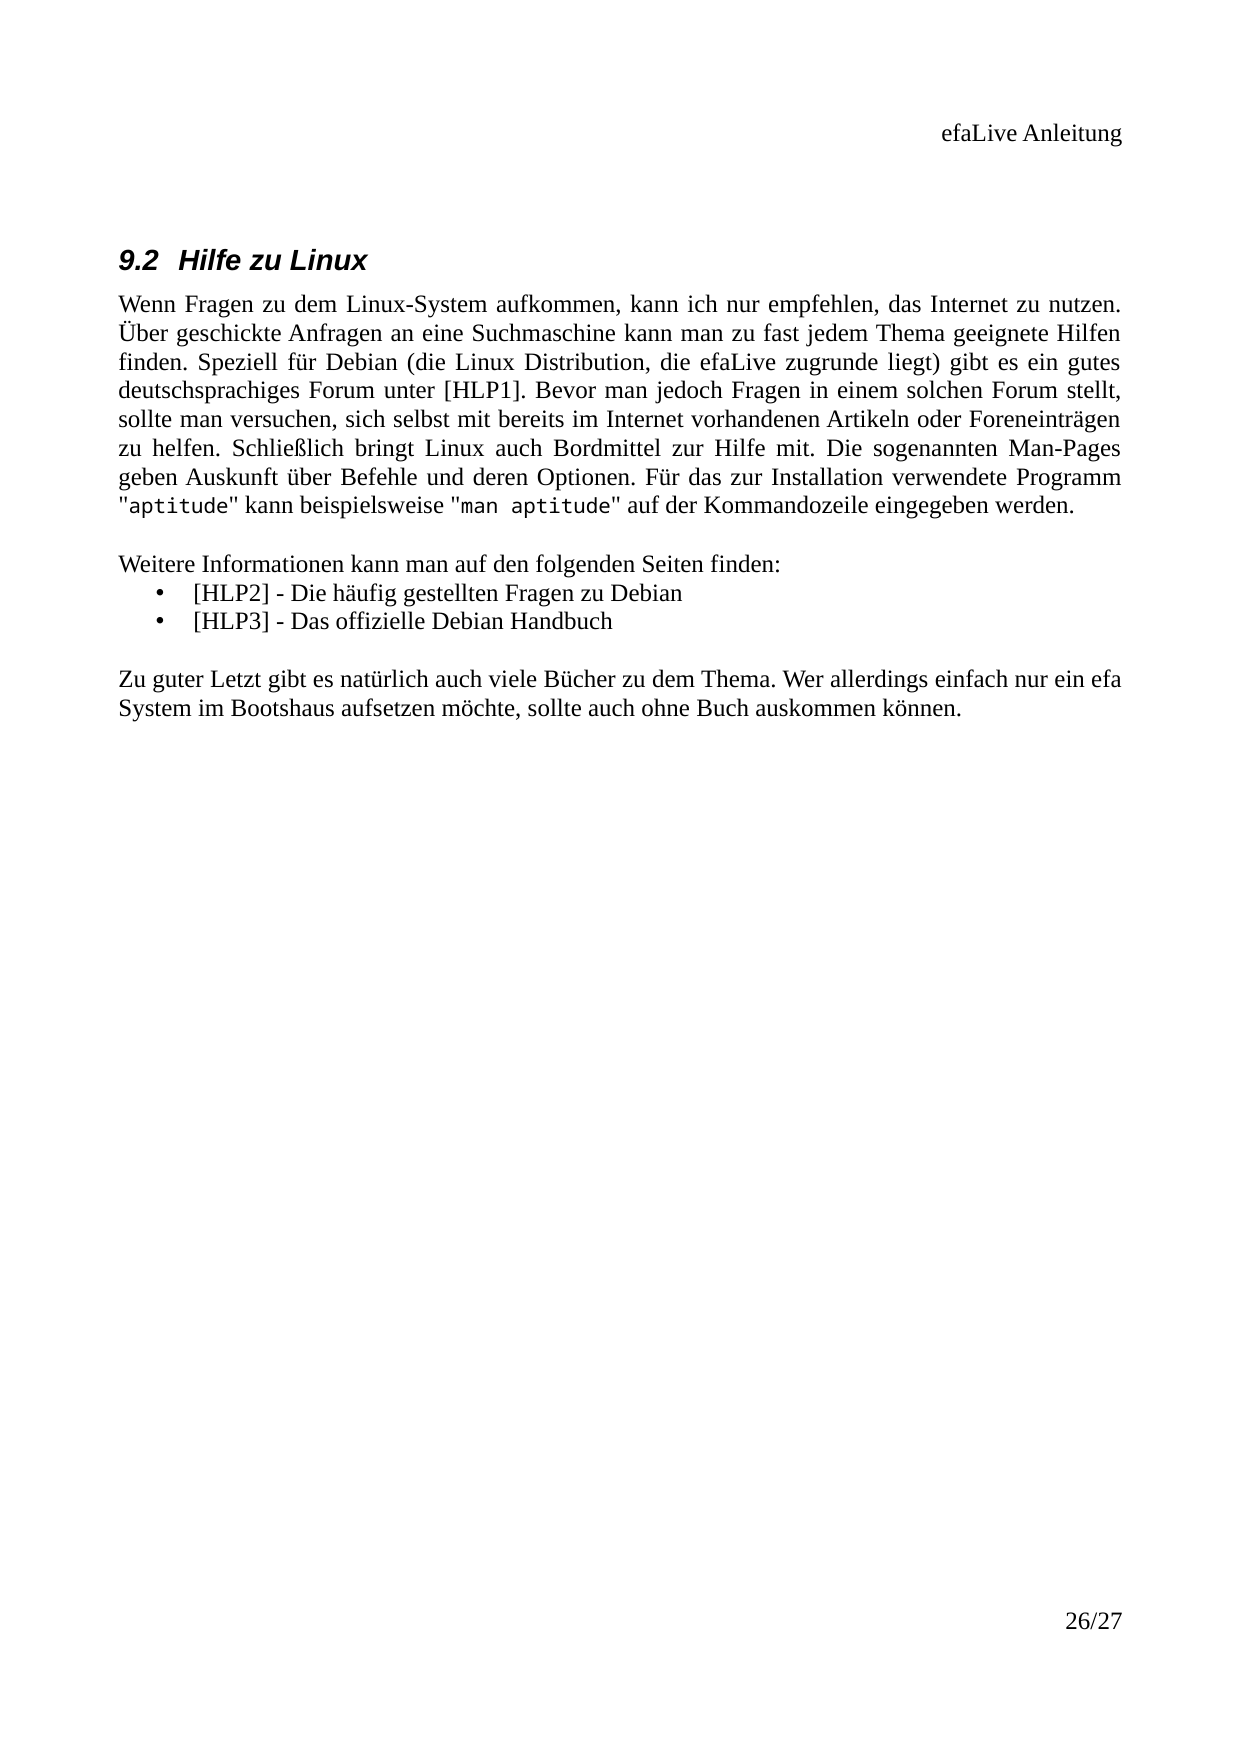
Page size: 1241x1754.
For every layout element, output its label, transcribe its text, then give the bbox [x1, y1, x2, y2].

list [HLP3] - Das offizielle Debian Handbuch [156, 606, 1122, 635]
text Weitere Informationen kann man auf den folgenden Seiten finden: [118, 549, 1122, 578]
list [HLP2] - Die häufig gestellten Fragen zu Debian [156, 578, 1122, 606]
text Wenn Fragen zu dem Linux-System aufkommen, kann ich nur empfehlen, das Internet zu nutzen. Über geschickte Anfragen an eine Suchmaschine kann man zu fast jedem Thema geeignete Hilfen finden. Speziell für Debian (die Linux Distribution, die efaLive zugrunde liegt) gibt es ein gutes deutschsprachiges Forum unter [HLP1]. Bevor man jedoch Fragen in einem solchen Forum stellt, sollte man versuchen, sich selbst mit bereits im Internet vorhandenen Artikeln oder Foreneinträgen zu helfen. Schließlich bringt Linux auch Bordmittel zur Hilfe mit. Die sogenannten Man-Pages geben Auskunft über Befehle und deren Optionen. Für das zur Installation verwendete Programm "aptitude" kann beispielsweise "man aptitude" auf der Kommandozeile eingegeben werden. [118, 289, 1122, 520]
text Zu guter Letzt gibt es natürlich auch viele Bücher zu dem Thema. Wer allerdings einfach nur ein efa System im Bootshaus aufsetzen möchte, sollte auch ohne Buch auskommen können. [118, 664, 1122, 721]
subtitle Hilfe zu Linux [118, 243, 1122, 277]
